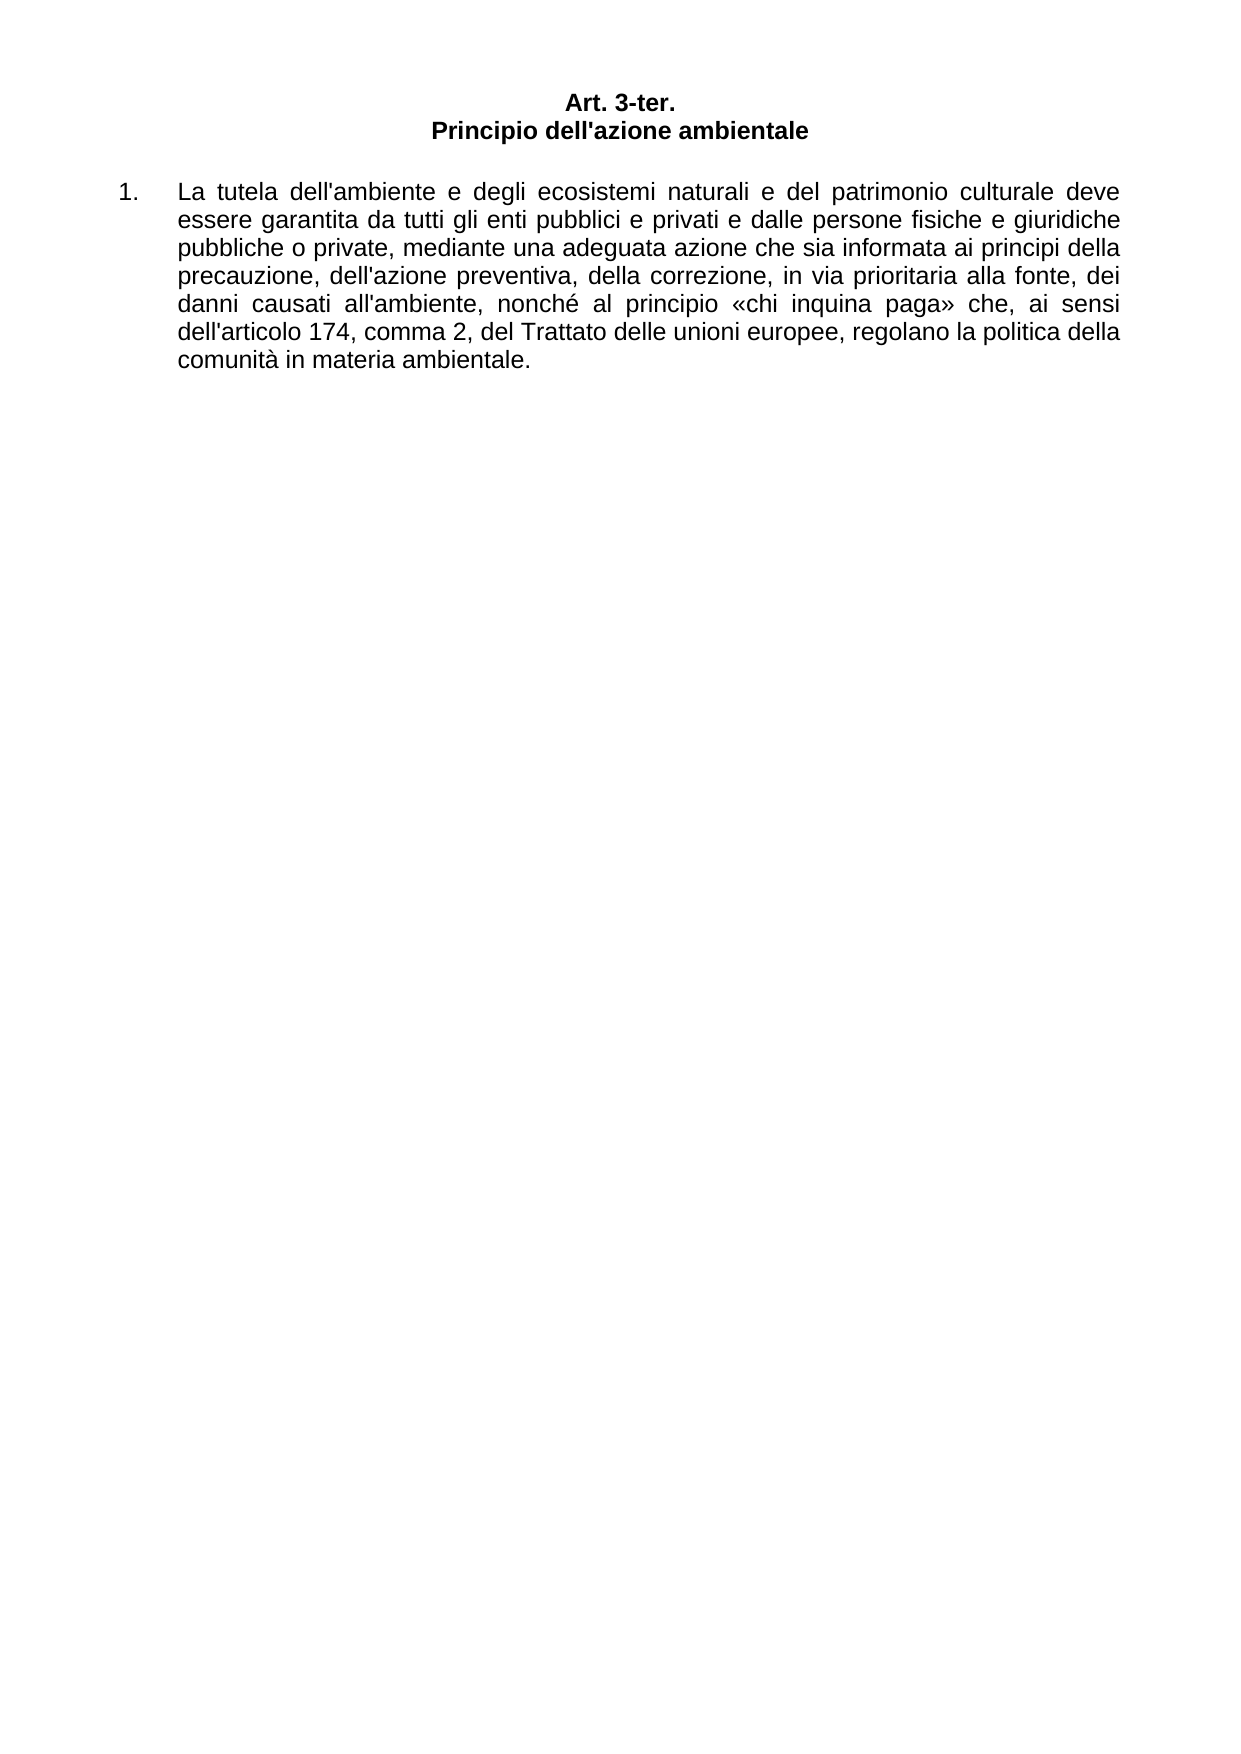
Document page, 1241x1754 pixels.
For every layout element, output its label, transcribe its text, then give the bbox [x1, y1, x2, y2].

text 1. La tutela dell'ambiente e degli ecosistemi naturali e del patrimonio culturale deve essere garantita da tutti gli enti pubblici e privati e dalle persone fisiche e giuridiche pubbliche o private, mediante una adeguata azione che sia informata ai principi della precauzione, dell'azione preventiva, della correzione, in via prioritaria alla fonte, dei danni causati all'ambiente, nonché al principio «chi inquina paga» che, ai sensi dell'articolo 174, comma 2, del Trattato delle unioni europee, regolano la politica della comunità in materia ambientale. [118, 178, 1122, 374]
subtitle Art. 3-ter. Principio dell'azione ambientale [118, 88, 1122, 144]
